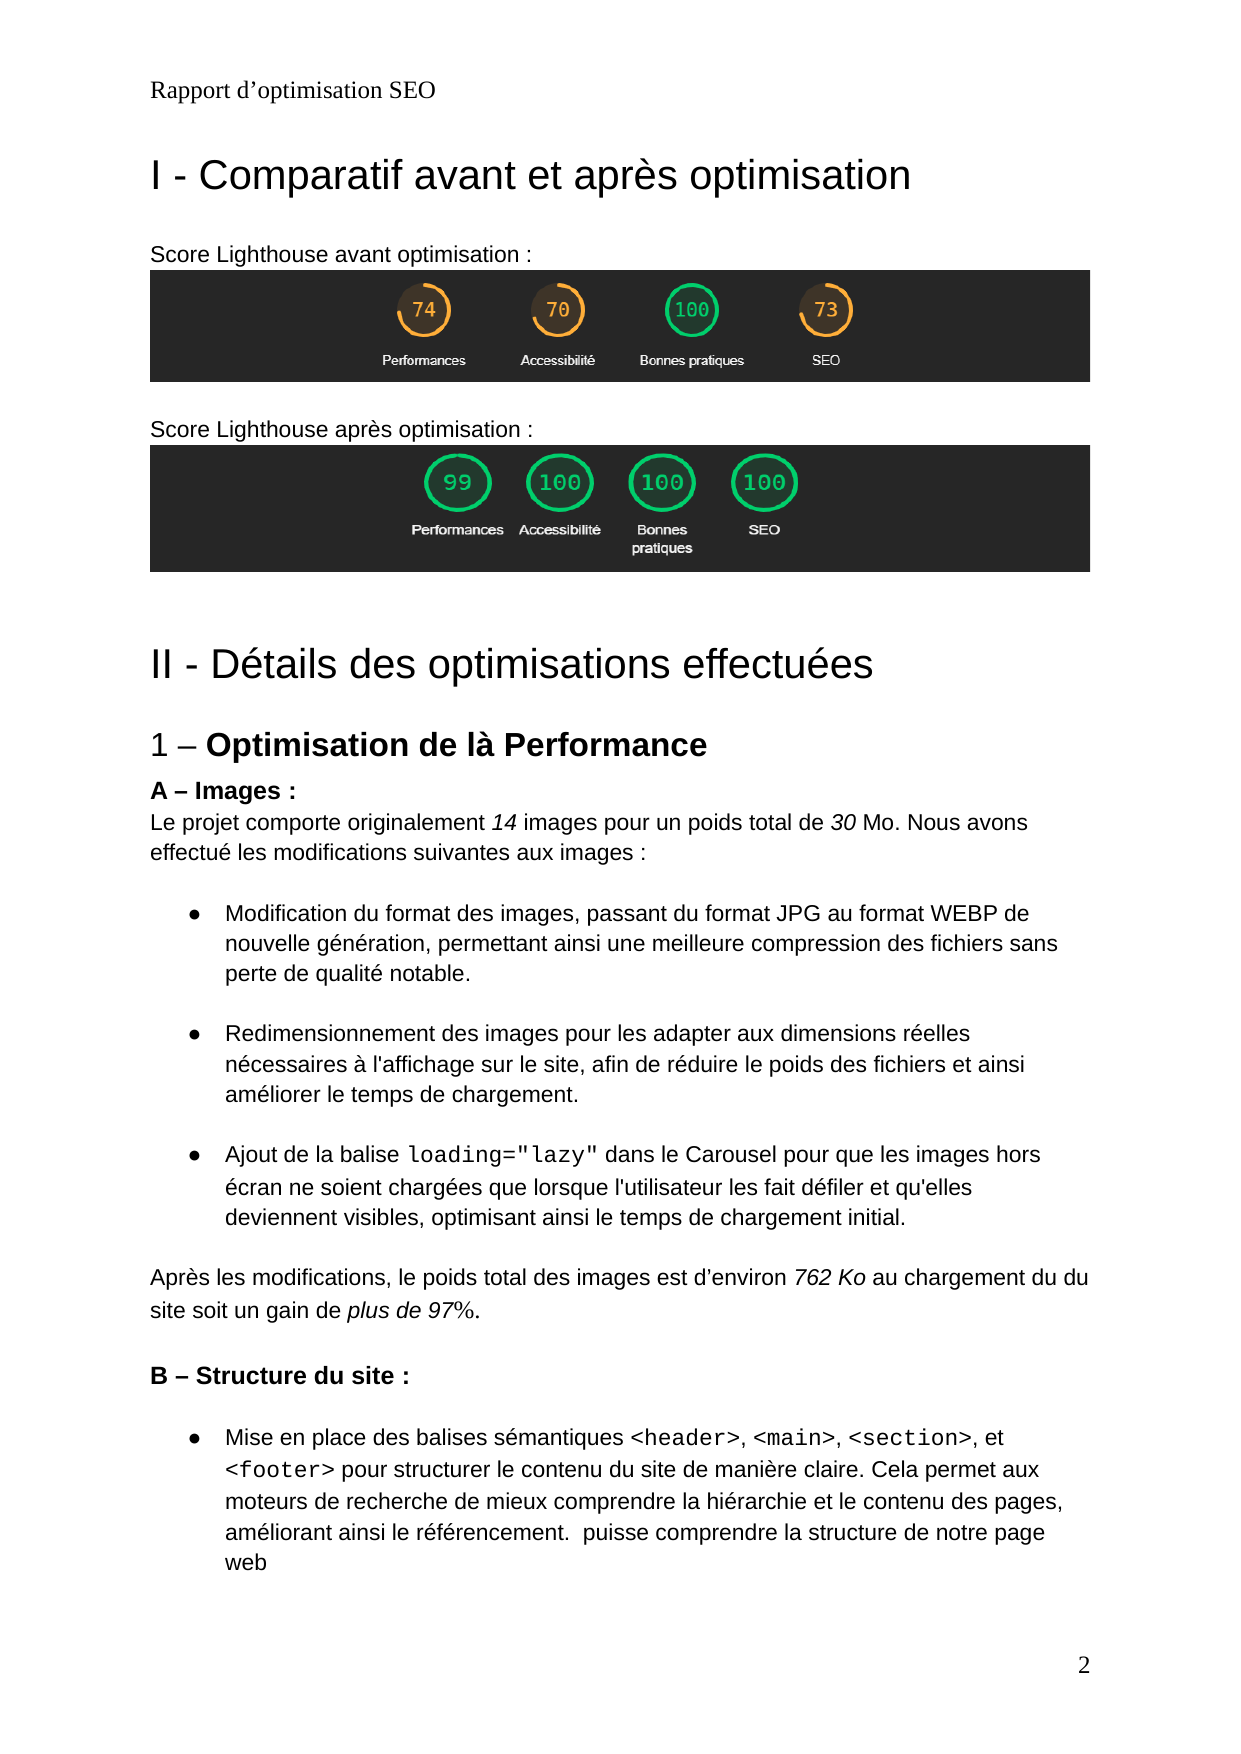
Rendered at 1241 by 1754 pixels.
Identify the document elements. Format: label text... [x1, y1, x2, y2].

subtitle II - Détails des optimisations effectuées [150, 639, 1090, 687]
text Score Lighthouse après optimisation : [150, 416, 1090, 442]
picture [150, 445, 1091, 572]
subtitle 1 – Optimisation de là Performance [150, 725, 1090, 763]
list Mise en place des balises sémantiques <header>, <main>, <section>, et <footer> pour structurer le contenu du site de manière claire. Cela permet aux moteurs de recherche de mieux comprendre la hiérarchie et le contenu des pages, améliorant ainsi le référencement. puisse comprendre la structure de notre page web [187, 1424, 1090, 1575]
text A – Images : [150, 776, 1090, 805]
text B – Structure du site : [150, 1361, 1090, 1389]
list Ajout de la balise loading="lazy" dans le Carousel pour que les images hors écran ne soient chargées que lorsque l'utilisateur les fait défiler et qu'elles deviennent visibles, optimisant ainsi le temps de chargement initial. [187, 1141, 1090, 1230]
text Score Lighthouse avant optimisation : [150, 241, 1090, 267]
text Après les modifications, le poids total des images est d’environ 762 Ko au chargement du du site soit un gain de plus de 97%. [150, 1264, 1090, 1323]
picture [150, 270, 1091, 382]
text Le projet comporte originalement 14 images pour un poids total de 30 Mo. Nous avons effectué les modifications suivantes aux images : [150, 809, 1090, 866]
subtitle I - Comparatif avant et après optimisation [150, 150, 1090, 198]
list Modification du format des images, passant du format JPG au format WEBP de nouvelle génération, permettant ainsi une meilleure compression des fichiers sans perte de qualité notable. [187, 899, 1090, 986]
list Redimensionnement des images pour les adapter aux dimensions réelles nécessaires à l'affichage sur le site, afin de réduire le poids des fichiers et ainsi améliorer le temps de chargement. [187, 1020, 1090, 1107]
